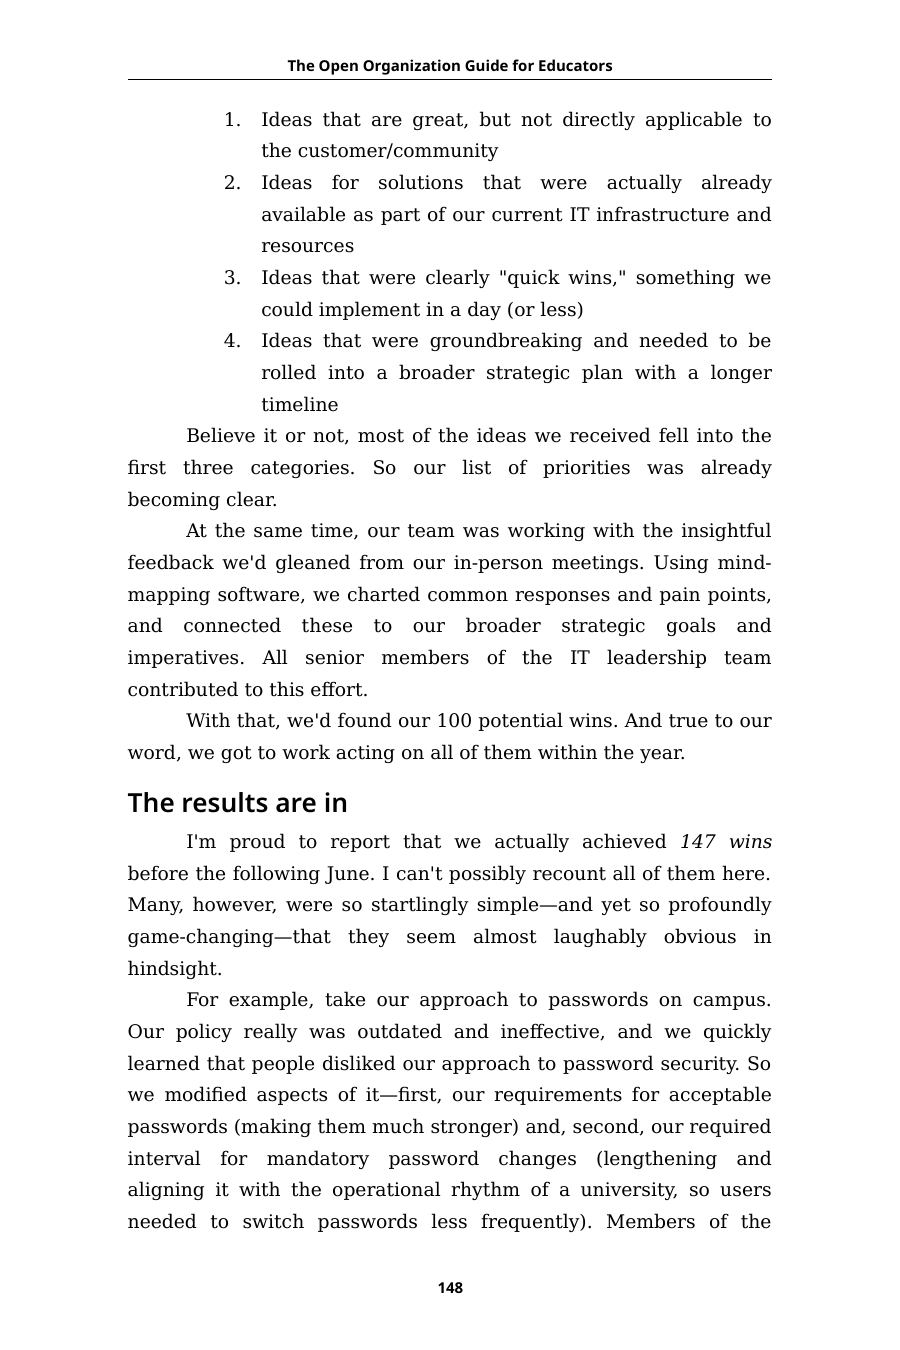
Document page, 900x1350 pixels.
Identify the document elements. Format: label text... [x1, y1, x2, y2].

text At the same time, our team was working with the insightful feedback we'd gleaned from our in-person meetings. Using mind-mapping software, we charted common responses and pain points, and connected these to our broader strategic goals and imperatives. All senior members of the IT leadership team contributed to this effort. [127, 520, 772, 701]
list Ideas for solutions that were actually already available as part of our current IT infrastructure and resources [223, 172, 772, 257]
text For example, take our approach to passwords on campus. Our policy really was outdated and ineffective, and we quickly learned that people disliked our approach to password security. So we modified aspects of it—first, our requirements for acceptable passwords (making them much stronger) and, second, our required interval for mandatory password changes (lengthening and aligning it with the operational rhythm of a university, so users needed to switch passwords less frequently). Members of the [127, 989, 772, 1233]
text I'm proud to report that we actually achieved 147 wins before the following June. I can't possibly recount all of them here. Many, however, were so startlingly simple—and yet so profoundly game-changing—that they seem almost laughably obvious in hindsight. [127, 831, 772, 980]
list Ideas that were groundbreaking and needed to be rolled into a broader strategic plan with a longer timeline [223, 330, 772, 416]
subtitle The results are in [127, 788, 772, 819]
list Ideas that are great, but not directly applicable to the customer/community [223, 109, 772, 162]
text With that, we'd found our 100 potential wins. And true to our word, we got to work acting on all of them within the year. [127, 710, 772, 764]
list Ideas that were clearly "quick wins," something we could implement in a day (or less) [223, 267, 772, 321]
text Believe it or not, most of the ideas we received fell into the first three categories. So our list of priorities was already becoming clear. [127, 425, 772, 511]
